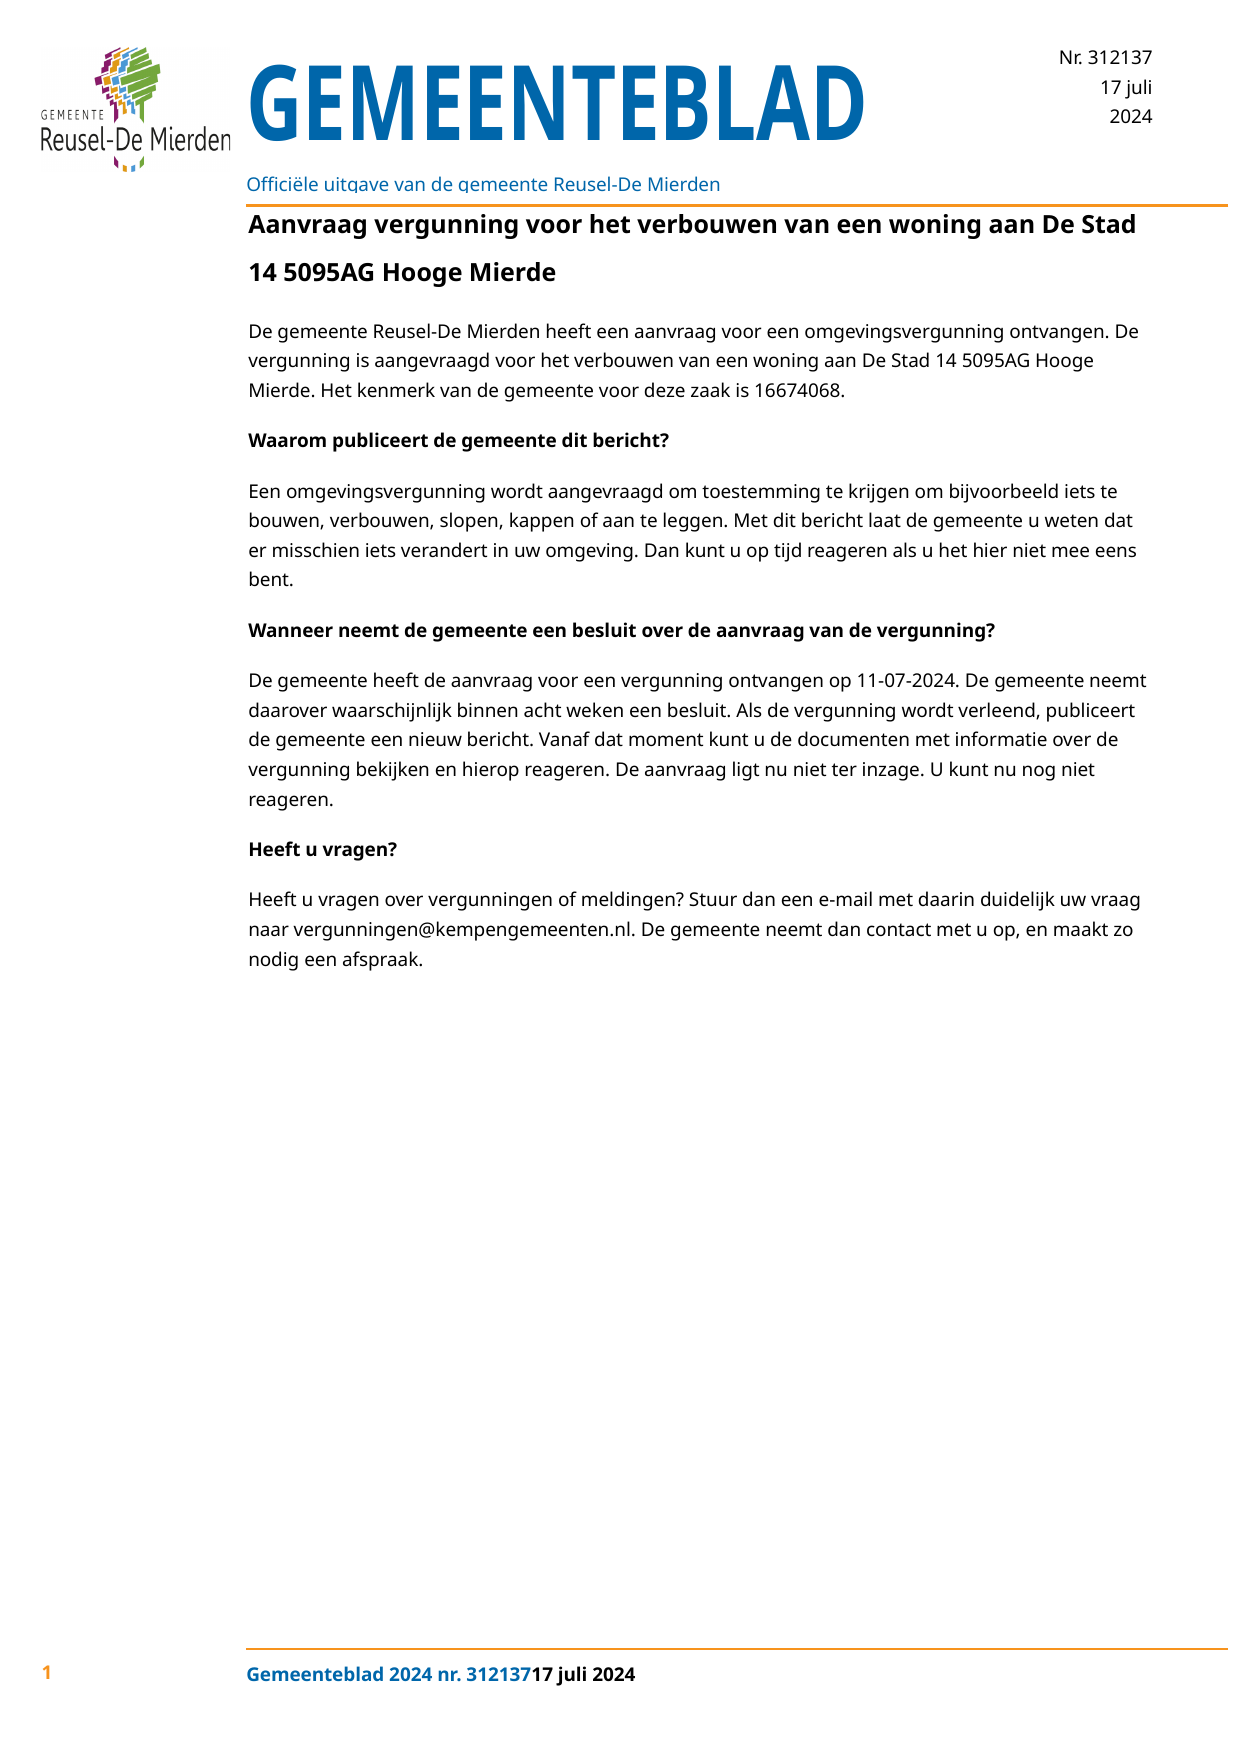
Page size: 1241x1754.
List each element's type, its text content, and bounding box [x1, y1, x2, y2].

text Heeft u vragen over vergunningen of meldingen? Stuur dan een e-mail met daarin duidelijk uw vraag naar vergunningen@kempengemeenten.nl. De gemeente neemt dan contact met u op, en maakt zo nodig een afspraak. [248, 887, 1152, 972]
text Heeft u vragen? [248, 836, 1152, 862]
picture [41, 47, 231, 172]
text Waarom publiceert de gemeente dit bericht? [248, 427, 1152, 453]
text De gemeente Reusel-De Mierden heeft een aanvraag voor een omgevingsvergunning ontvangen. De vergunning is aangevraagd voor het verbouwen van een woning aan De Stad 14 5095AG Hooge Mierde. Het kenmerk van de gemeente voor deze zaak is 16674068. [248, 318, 1152, 403]
text Wanneer neemt de gemeente een besluit over de aanvraag van de vergunning? [248, 617, 1152, 643]
text Aanvraag vergunning voor het verbouwen van een woning aan De Stad 14 5095AG Hooge Mierde [248, 207, 1152, 288]
text De gemeente heeft de aanvraag voor een vergunning ontvangen op 11-07-2024. De gemeente neemt daarover waarschijnlijk binnen acht weken een besluit. Als de vergunning wordt verleend, publiceert de gemeente een nieuw bericht. Vanaf dat moment kunt u de documenten met informatie over de vergunning bekijken en hierop reageren. De aanvraag ligt nu niet ter inzage. U kunt nu nog niet reageren. [248, 667, 1152, 812]
text Een omgevingsvergunning wordt aangevraagd om toestemming te krijgen om bijvoorbeeld iets te bouwen, verbouwen, slopen, kappen of aan te leggen. Met dit bericht laat de gemeente u weten dat er misschien iets verandert in uw omgeving. Dan kunt u op tijd reageren als u het hier niet mee eens bent. [248, 478, 1152, 592]
